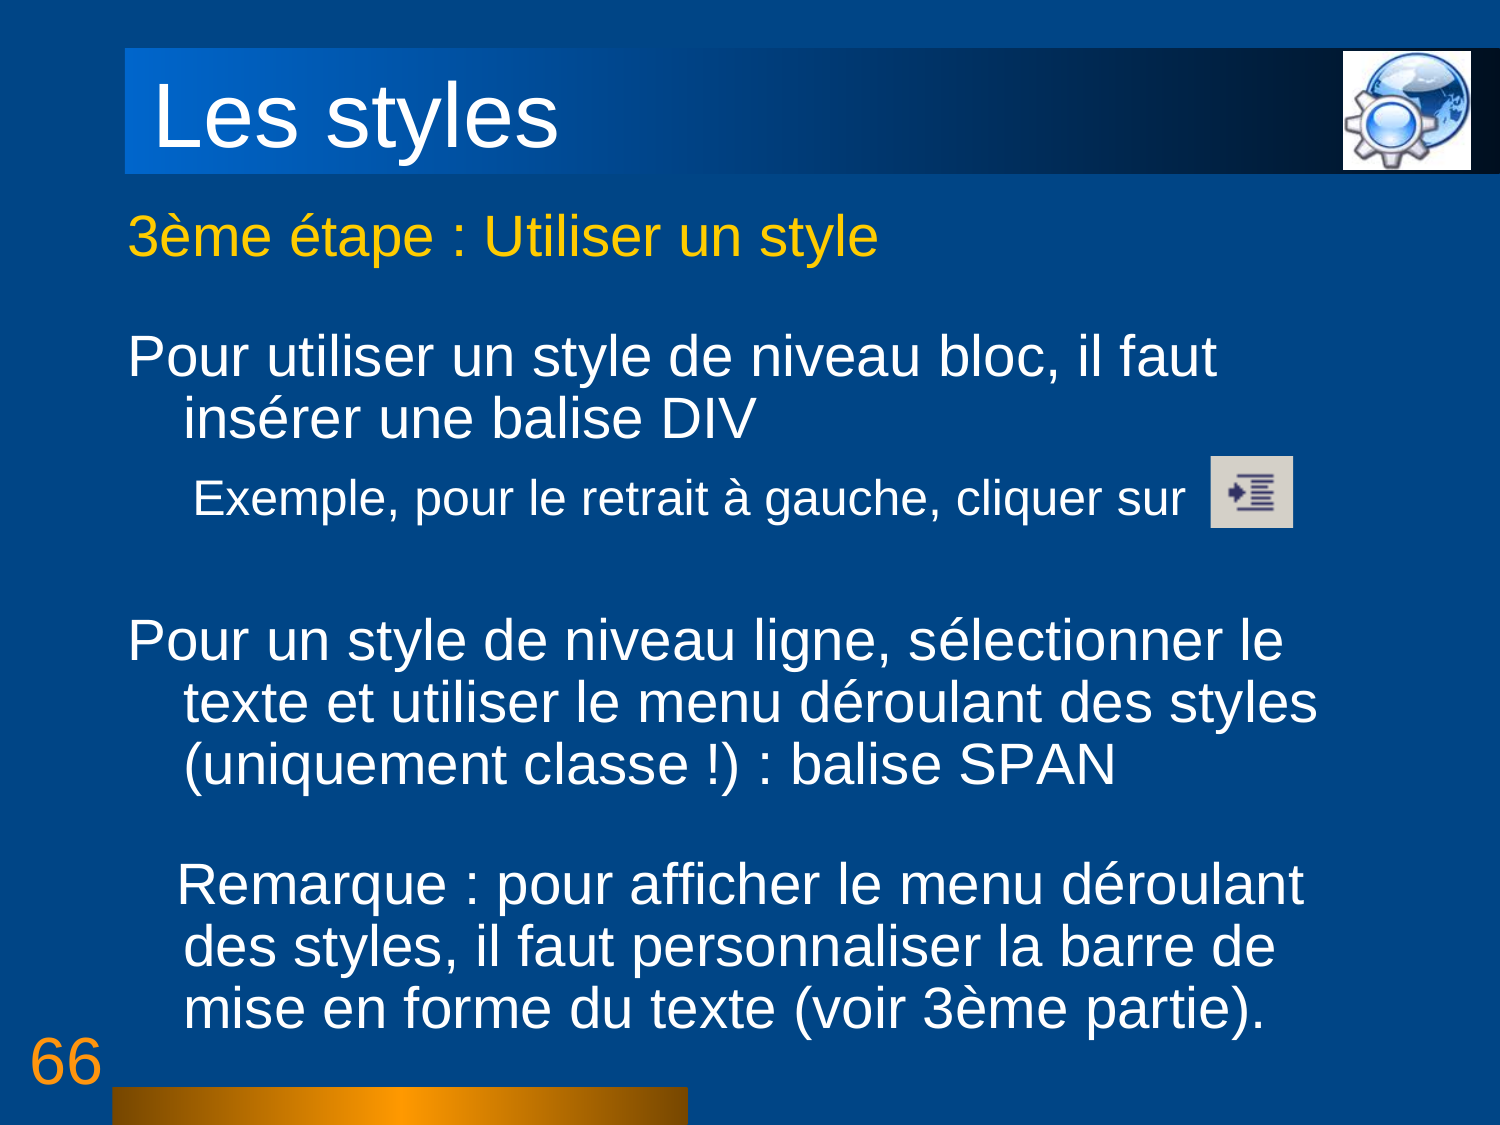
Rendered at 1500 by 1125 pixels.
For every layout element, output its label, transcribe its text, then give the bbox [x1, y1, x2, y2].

title Les styles [137, 22, 1500, 210]
chart [1210, 456, 1294, 528]
list 3ème étape : Utiliser un style Pour utiliser un style de niveau bloc, il faut insérer une balise DIV Exemple, pour le retrait à gauche, cliquer sur Pour un style de niveau ligne, sélectionner le texte et utiliser le menu déroulant des styles (uniquement classe !) : balise SPAN Remarque : pour afficher le menu déroulant des styles, il faut personnaliser la barre de mise en forme du texte (voir 3ème partie). [112, 196, 1388, 1057]
